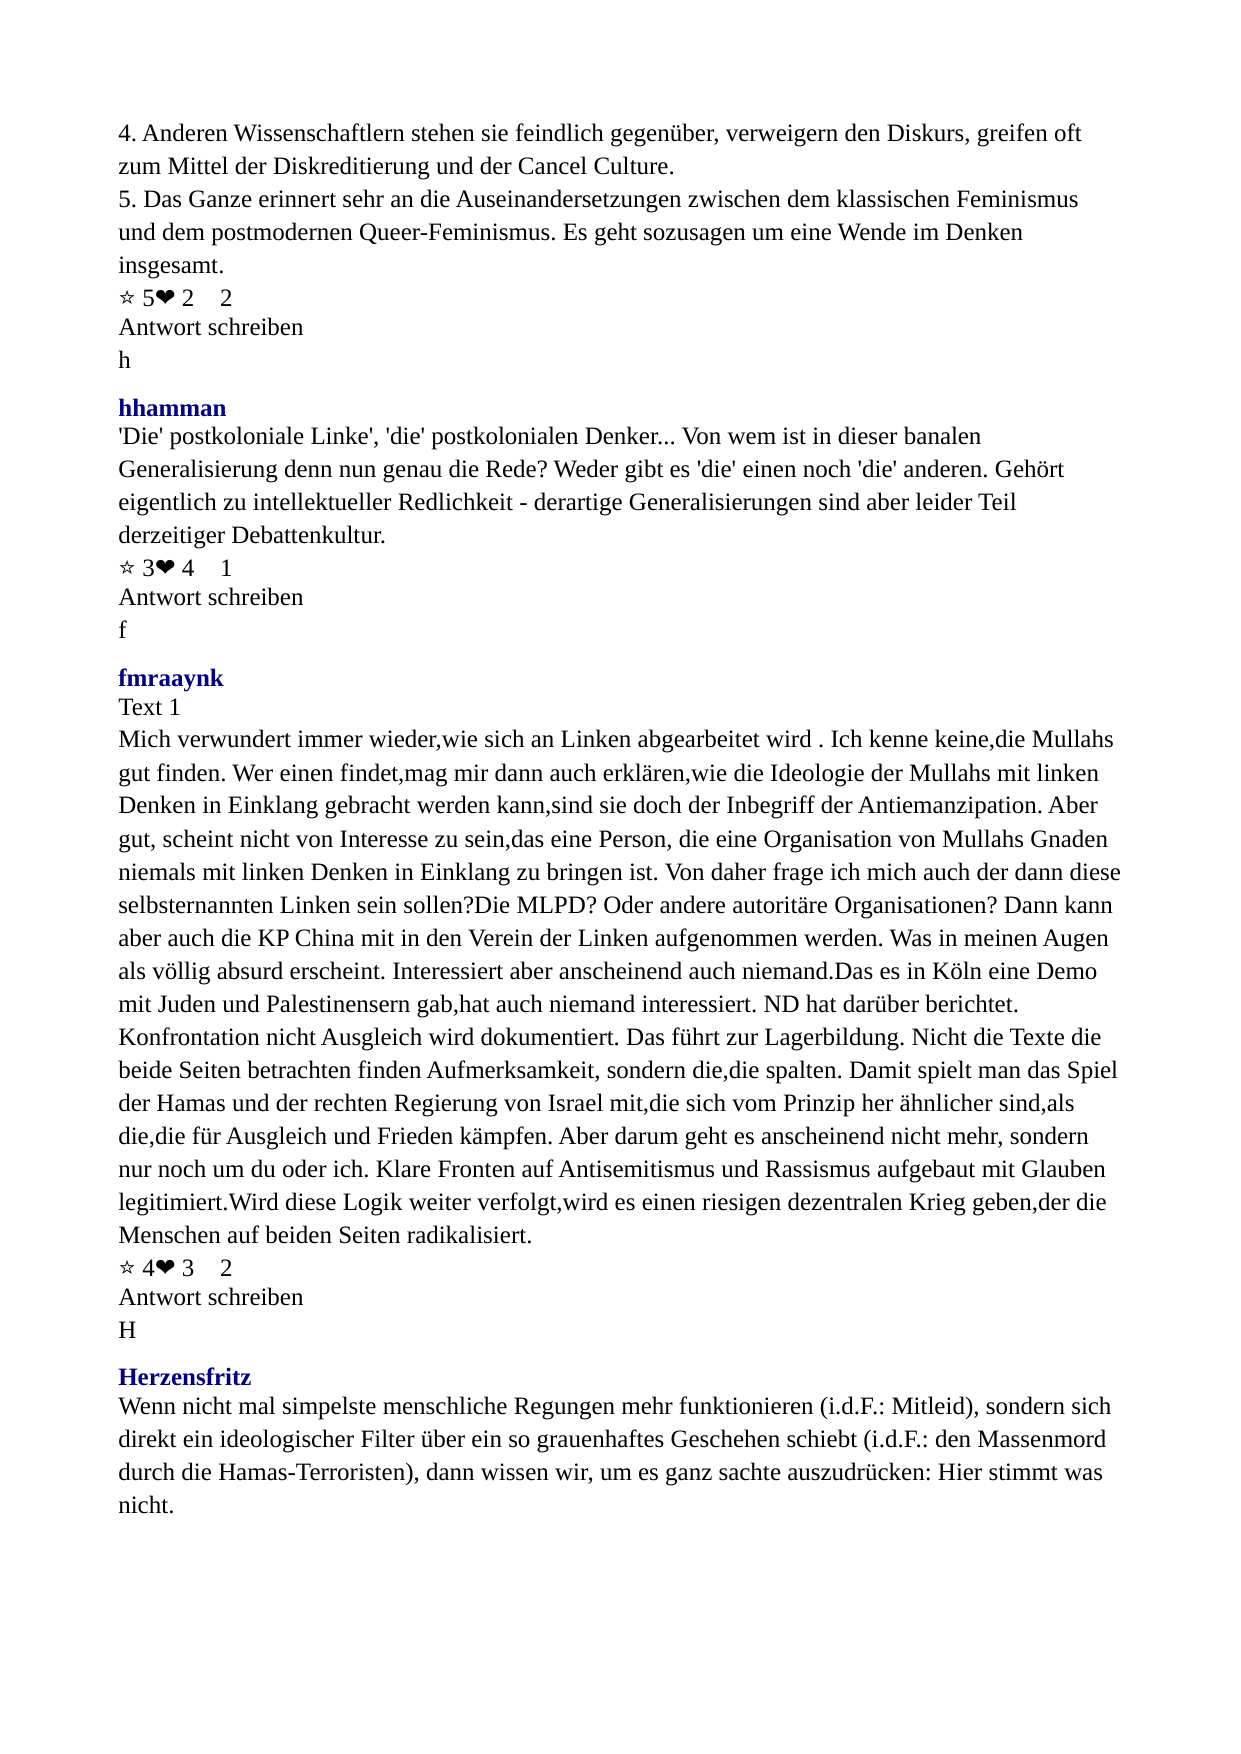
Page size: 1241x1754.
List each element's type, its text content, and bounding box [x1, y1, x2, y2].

text Antwort schreiben [118, 582, 1122, 611]
text ⭐️ 5❤️ 2🤨 2 [118, 283, 1122, 312]
subtitle Herzensfritz [118, 1362, 1122, 1391]
text Wenn nicht mal simpelste menschliche Regungen mehr funktionieren (i.d.F.: Mitleid), sondern sich direkt ein ideologischer Filter über ein so grauenhaftes Geschehen schiebt (i.d.F.: den Massenmord durch die Hamas-Terroristen), dann wissen wir, um es ganz sachte auszudrücken: Hier stimmt was nicht. [118, 1391, 1122, 1519]
text 'Die' postkoloniale Linke', 'die' postkolonialen Denker... Von wem ist in dieser banalen Generalisierung denn nun genau die Rede? Weder gibt es 'die' einen noch 'die' anderen. Gehört eigentlich zu intellektueller Redlichkeit - derartige Generalisierungen sind aber leider Teil derzeitiger Debattenkultur. [118, 421, 1122, 549]
text Text 1 [118, 692, 1122, 720]
subtitle fmraaynk [118, 663, 1122, 692]
text Mich verwundert immer wieder,wie sich an Linken abgearbeitet wird . Ich kenne keine,die Mullahs gut finden. Wer einen findet,mag mir dann auch erklären,wie die Ideologie der Mullahs mit linken Denken in Einklang gebracht werden kann,sind sie doch der Inbegriff der Antiemanzipation. Aber gut, scheint nicht von Interesse zu sein,das eine Person, die eine Organisation von Mullahs Gnaden niemals mit linken Denken in Einklang zu bringen ist. Von daher frage ich mich auch der dann diese selbsternannten Linken sein sollen?Die MLPD? Oder andere autoritäre Organisationen? Dann kann aber auch die KP China mit in den Verein der Linken aufgenommen werden. Was in meinen Augen als völlig absurd erscheint. Interessiert aber anscheinend auch niemand.Das es in Köln eine Demo mit Juden und Palestinensern gab,hat auch niemand interessiert. ND hat darüber berichtet. Konfrontation nicht Ausgleich wird dokumentiert. Das führt zur Lagerbildung. Nicht die Texte die beide Seiten betrachten finden Aufmerksamkeit, sondern die,die spalten. Damit spielt man das Spiel der Hamas und der rechten Regierung von Israel mit,die sich vom Prinzip her ähnlicher sind,als die,die für Ausgleich und Frieden kämpfen. Aber darum geht es anscheinend nicht mehr, sondern nur noch um du oder ich. Klare Fronten auf Antisemitismus und Rassismus aufgebaut mit Glauben legitimiert.Wird diese Logik weiter verfolgt,wird es einen riesigen dezentralen Krieg geben,der die Menschen auf beiden Seiten radikalisiert. [118, 724, 1122, 1249]
text H [118, 1315, 1122, 1343]
text 5. Das Ganze erinnert sehr an die Auseinandersetzungen zwischen dem klassischen Feminismus und dem postmodernen Queer-Feminismus. Es geht sozusagen um eine Wende im Denken insgesamt. [118, 184, 1122, 279]
text Antwort schreiben [118, 1282, 1122, 1310]
text ⭐️ 3❤️ 4🤨 1 [118, 553, 1122, 582]
text 4. Anderen Wissenschaftlern stehen sie feindlich gegenüber, verweigern den Diskurs, greifen oft zum Mittel der Diskreditierung und der Cancel Culture. [118, 118, 1122, 180]
text ⭐️ 4❤️ 3🤨 2 [118, 1253, 1122, 1282]
text f [118, 615, 1122, 644]
text h [118, 345, 1122, 374]
subtitle hhamman [118, 393, 1122, 421]
text Antwort schreiben [118, 312, 1122, 341]
